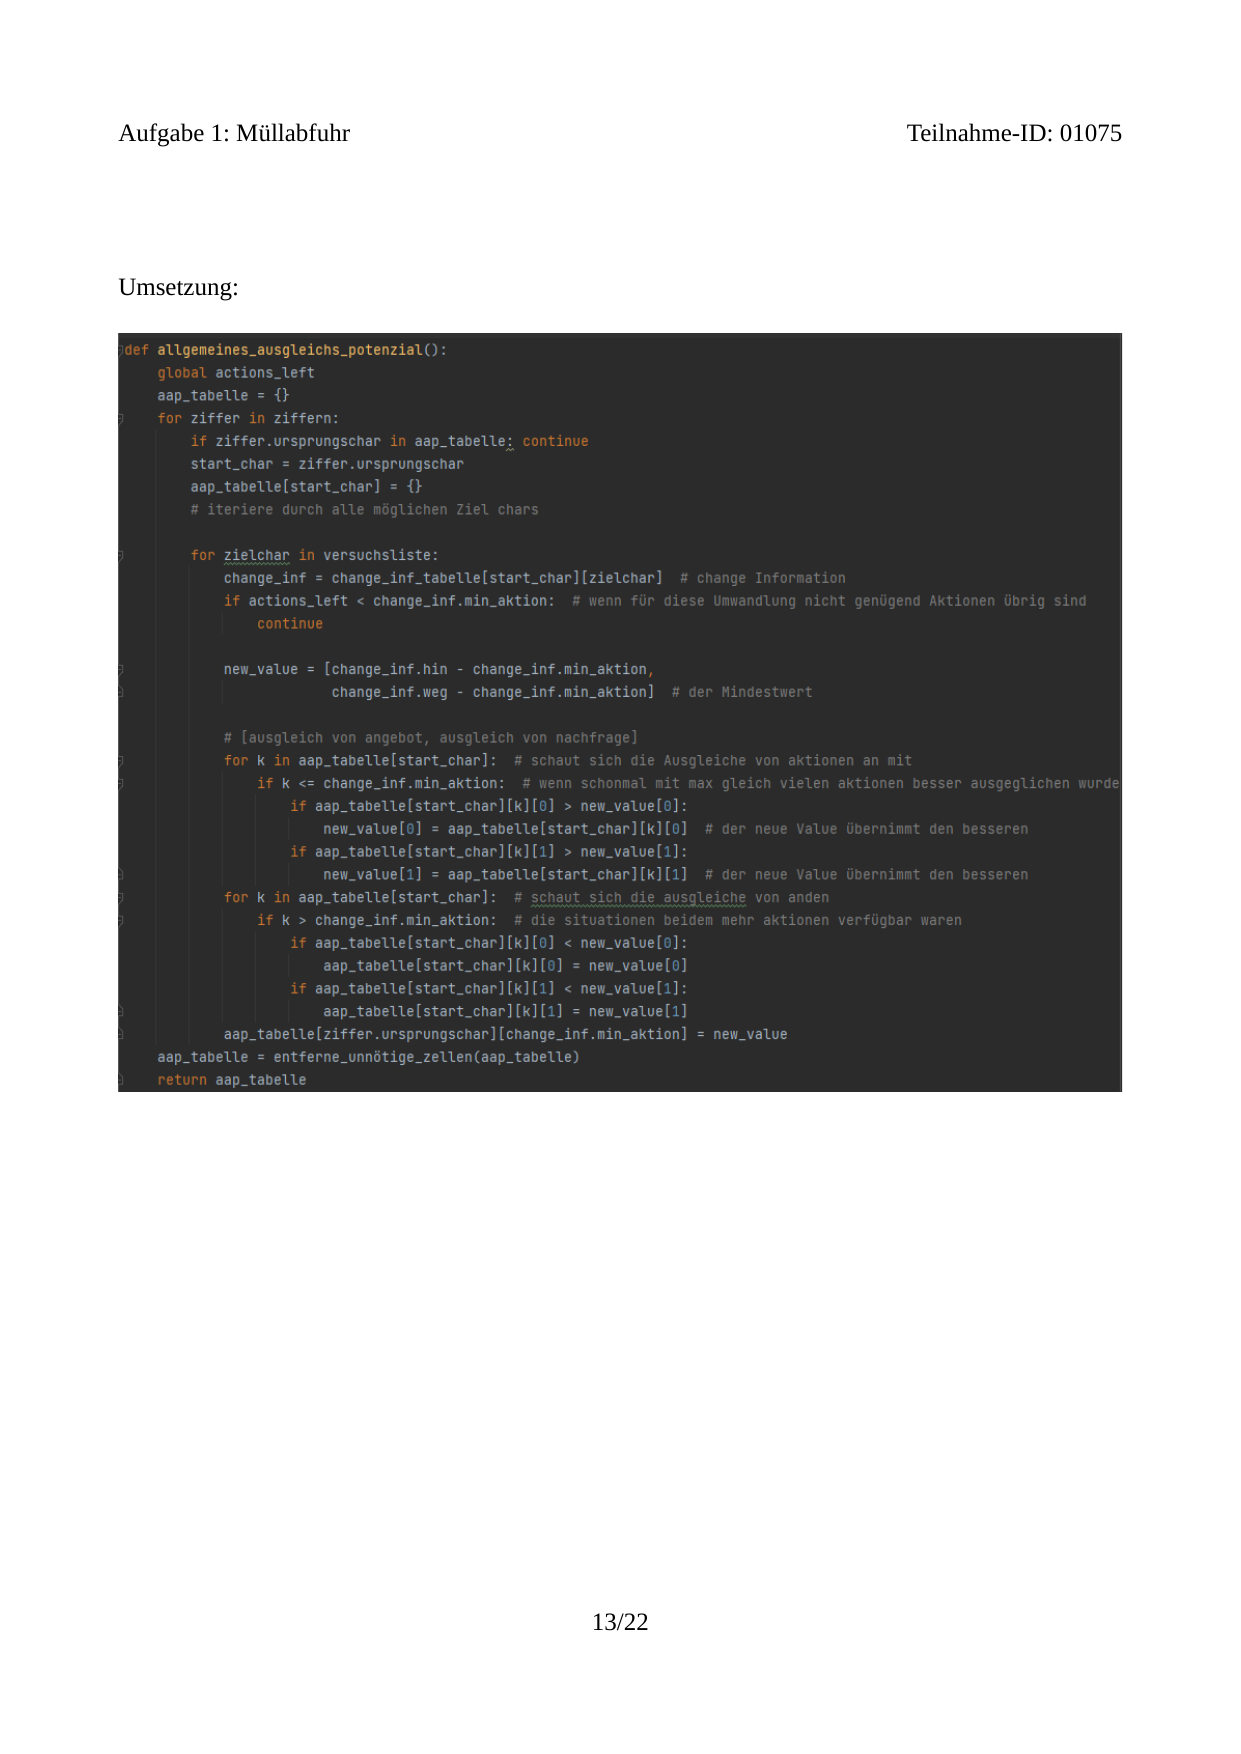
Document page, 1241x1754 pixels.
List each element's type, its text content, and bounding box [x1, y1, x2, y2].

text Umsetzung: [118, 272, 1122, 301]
picture [118, 333, 1123, 1092]
